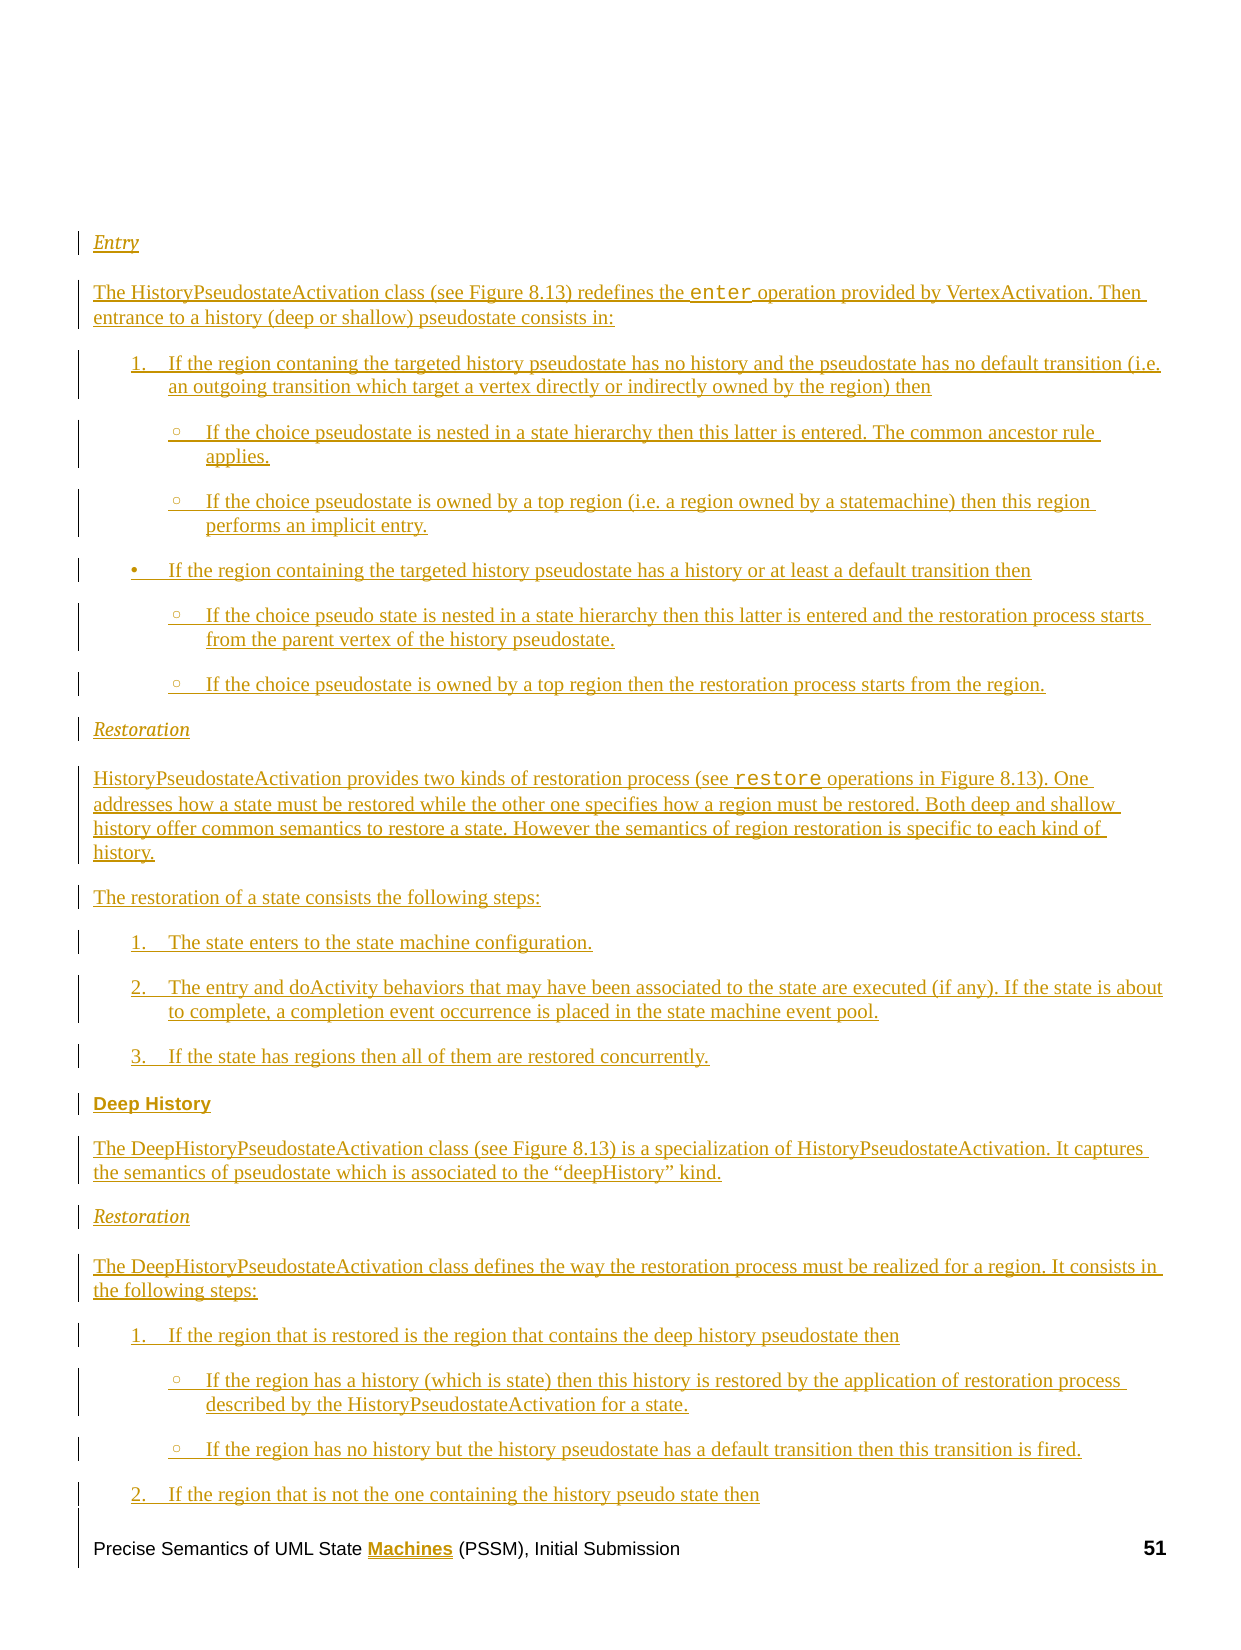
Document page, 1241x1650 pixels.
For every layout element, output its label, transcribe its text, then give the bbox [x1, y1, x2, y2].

text The restoration of a state consists the following steps: [93, 885, 1164, 909]
subtitle Restoration [93, 717, 1164, 741]
list If the choice pseudo state is nested in a state hierarchy then this latter is entered and the restoration process starts from the parent vertex of the history pseudostate. [168, 603, 1164, 651]
list If the region has no history but the history pseudostate has a default transition then this transition is fired. [168, 1437, 1164, 1461]
list If the region that is restored is the region that contains the deep history pseudostate then [131, 1323, 1164, 1347]
subtitle Entry [93, 231, 1164, 255]
subtitle Deep History [93, 1093, 1164, 1115]
list If the choice pseudostate is nested in a state hierarchy then this latter is entered. The common ancestor rule applies. [168, 419, 1164, 468]
list If the region contaning the targeted history pseudostate has no history and the pseudostate has no default transition (i.e. an outgoing transition which target a vertex directly or indirectly owned by the region) then [131, 350, 1164, 398]
list If the choice pseudostate is owned by a top region then the restoration process starts from the region. [168, 672, 1164, 696]
list If the region containing the targeted history pseudostate has a history or at least a default transition then [131, 558, 1164, 582]
list If the choice pseudostate is owned by a top region (i.e. a region owned by a statemachine) then this region performs an implicit entry. [168, 489, 1164, 537]
list The state enters to the state machine configuration. [131, 930, 1164, 954]
list If the region has a history (which is state) then this history is restored by the application of restoration process described by the HistoryPseudostateActivation for a state. [168, 1368, 1164, 1416]
list If the region that is not the one containing the history pseudo state then [131, 1482, 1164, 1506]
text The DeepHistoryPseudostateActivation class defines the way the restoration process must be realized for a region. It consists in the following steps: [93, 1253, 1164, 1302]
text The DeepHistoryPseudostateActivation class (see Figure 8.13) is a specialization of HistoryPseudostateActivation. It captures the semantics of pseudostate which is associated to the “deepHistory” kind. [93, 1136, 1164, 1184]
subtitle Restoration [93, 1205, 1164, 1229]
list If the state has regions then all of them are restored concurrently. [131, 1044, 1164, 1068]
list The entry and doActivity behaviors that may have been associated to the state are executed (if any). If the state is about to complete, a completion event occurrence is placed in the state machine event pool. [131, 975, 1164, 1023]
text HistoryPseudostateActivation provides two kinds of restoration process (see restore operations in Figure 8.13). One addresses how a state must be restored while the other one specifies how a region must be restored. Both deep and shallow history offer common semantics to restore a state. However the semantics of region restoration is specific to each kind of history. [93, 766, 1164, 864]
text The HistoryPseudostateActivation class (see Figure 8.13) redefines the enter operation provided by VertexActivation. Then entrance to a history (deep or shallow) pseudostate consists in: [93, 279, 1164, 329]
